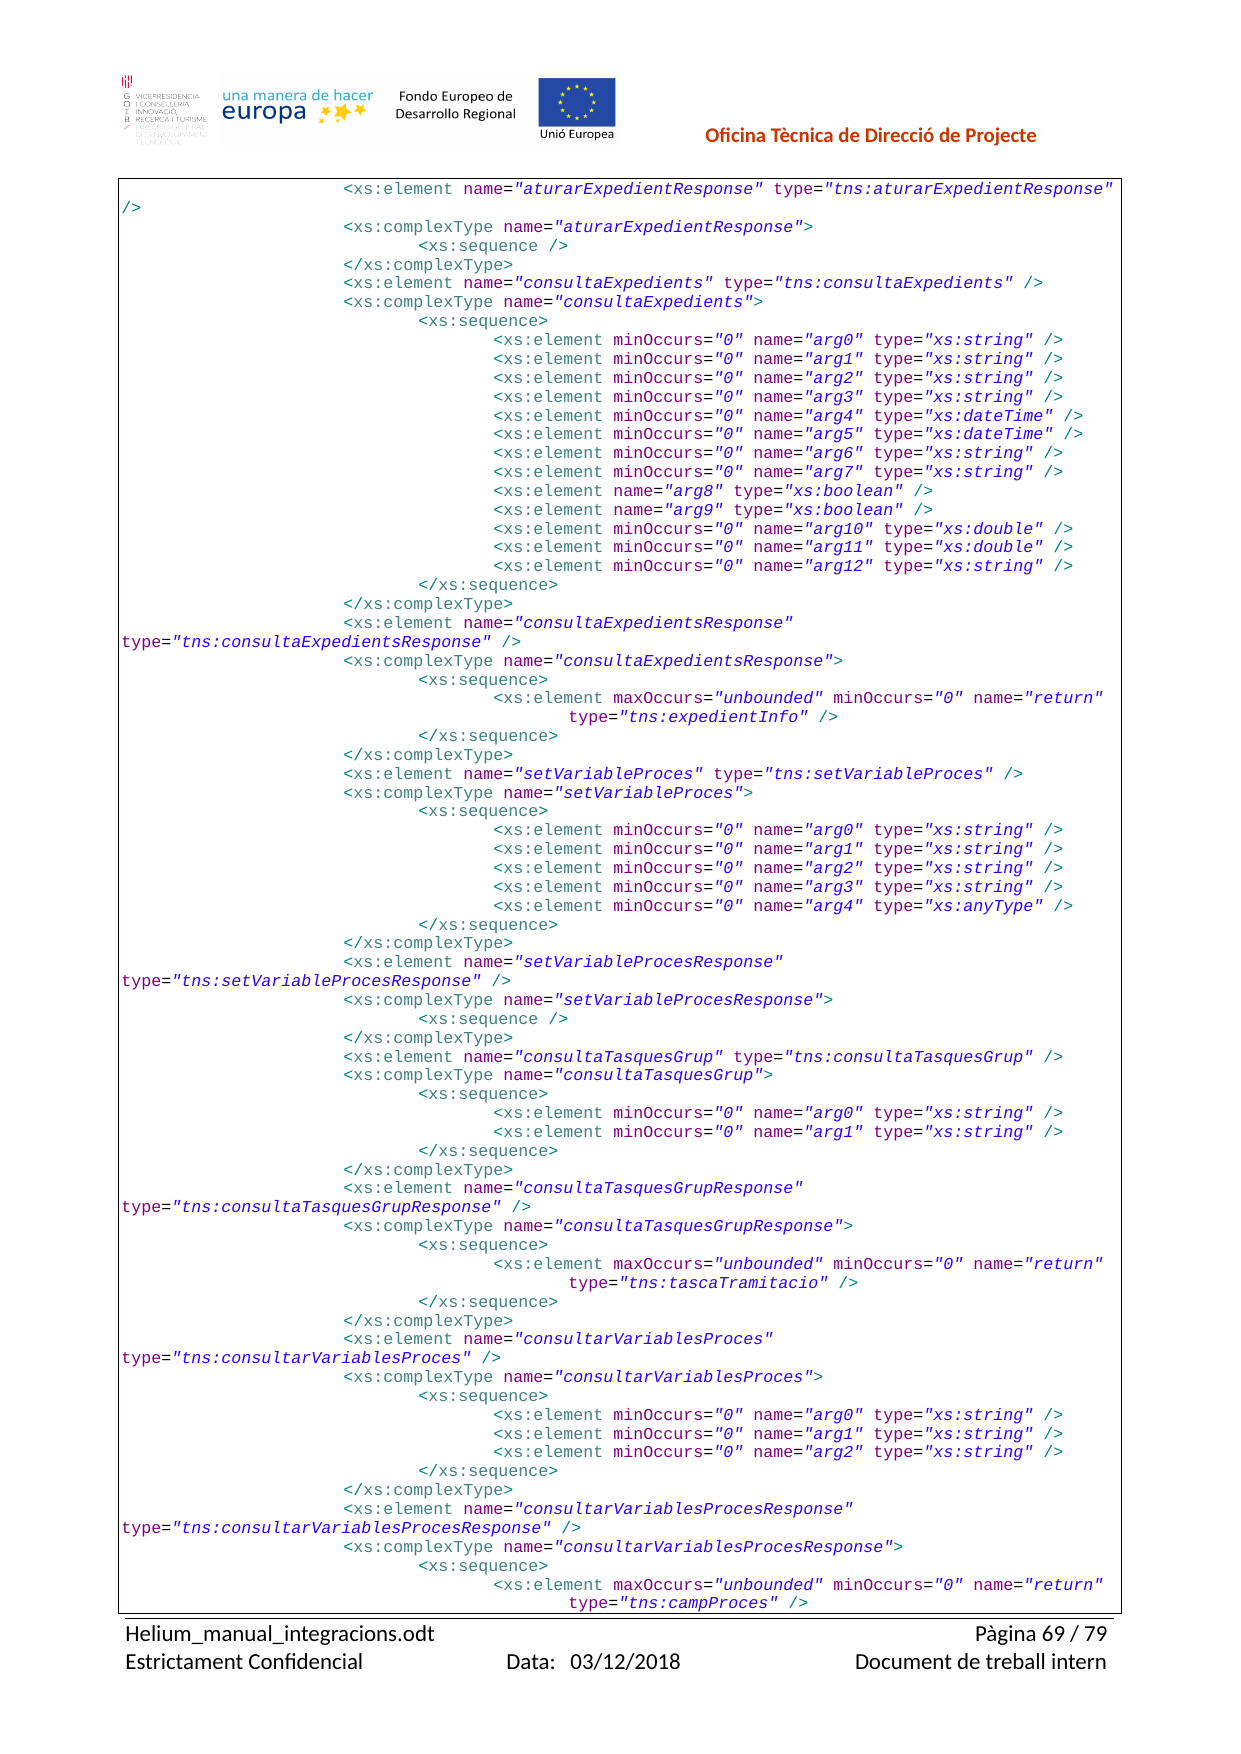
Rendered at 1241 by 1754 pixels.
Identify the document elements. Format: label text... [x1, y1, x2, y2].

text <xs:element minOccurs="0" name="arg2" type="xs:string" /> [119, 856, 1121, 875]
text </xs:complexType> [119, 743, 1121, 762]
text <xs:sequence> [119, 1083, 1121, 1102]
text <xs:element minOccurs="0" name="arg1" type="xs:string" /> [119, 347, 1121, 366]
picture [118, 73, 213, 147]
text <xs:element minOccurs="0" name="arg11" type="xs:double" /> [119, 536, 1121, 555]
text <xs:complexType name="consultaTasquesGrupResponse"> [119, 1215, 1121, 1233]
text <xs:element minOccurs="0" name="arg12" type="xs:string" /> [119, 555, 1121, 574]
text <xs:element name="consultarVariablesProcesResponse" type="tns:consultarVariablesProcesResponse" /> [119, 1497, 1121, 1535]
text <xs:sequence /> [119, 1007, 1121, 1026]
text <xs:element name="arg8" type="xs:boolean" /> [119, 479, 1121, 498]
text <xs:element minOccurs="0" name="arg3" type="xs:string" /> [119, 385, 1121, 404]
text <xs:element minOccurs="0" name="arg1" type="xs:string" /> [119, 1120, 1121, 1139]
text <xs:element minOccurs="0" name="arg0" type="xs:string" /> [119, 328, 1121, 347]
text <xs:sequence /> [119, 234, 1121, 253]
text <xs:element name="aturarExpedientResponse" type="tns:aturarExpedientResponse" /> [119, 179, 1121, 215]
text type="tns:expedientInfo" /> [119, 706, 1121, 724]
text <xs:complexType name="consultaExpedients"> [119, 291, 1121, 310]
text <xs:element minOccurs="0" name="arg4" type="xs:dateTime" /> [119, 404, 1121, 423]
text <xs:element name="consultaExpedients" type="tns:consultaExpedients" /> [119, 272, 1121, 291]
text </xs:complexType> [119, 253, 1121, 272]
picture [219, 73, 621, 147]
text <xs:complexType name="consultarVariablesProces"> [119, 1366, 1121, 1384]
text <xs:complexType name="setVariableProcesResponse"> [119, 988, 1121, 1007]
text <xs:complexType name="aturarExpedientResponse"> [119, 215, 1121, 234]
text <xs:element minOccurs="0" name="arg2" type="xs:string" /> [119, 366, 1121, 385]
text <xs:element minOccurs="0" name="arg4" type="xs:anyType" /> [119, 894, 1121, 913]
text <xs:element minOccurs="0" name="arg0" type="xs:string" /> [119, 819, 1121, 838]
text </xs:complexType> [119, 1158, 1121, 1177]
text type="tns:campProces" /> [119, 1592, 1121, 1613]
text </xs:sequence> [119, 724, 1121, 743]
text <xs:element name="consultaExpedientsResponse" type="tns:consultaExpedientsResponse" /> [119, 611, 1121, 649]
text <xs:complexType name="setVariableProces"> [119, 781, 1121, 800]
text <xs:element minOccurs="0" name="arg3" type="xs:string" /> [119, 875, 1121, 894]
text <xs:element minOccurs="0" name="arg5" type="xs:dateTime" /> [119, 423, 1121, 442]
text <xs:sequence> [119, 310, 1121, 328]
text </xs:sequence> [119, 1139, 1121, 1158]
text <xs:element minOccurs="0" name="arg2" type="xs:string" /> [119, 1441, 1121, 1460]
text <xs:element minOccurs="0" name="arg7" type="xs:string" /> [119, 461, 1121, 479]
text <xs:complexType name="consultaExpedientsResponse"> [119, 649, 1121, 668]
text <xs:sequence> [119, 1233, 1121, 1252]
text </xs:complexType> [119, 1026, 1121, 1045]
text <xs:element minOccurs="0" name="arg0" type="xs:string" /> [119, 1102, 1121, 1120]
text <xs:sequence> [119, 1384, 1121, 1403]
text </xs:sequence> [119, 1460, 1121, 1479]
text <xs:element minOccurs="0" name="arg0" type="xs:string" /> [119, 1403, 1121, 1422]
text <xs:element minOccurs="0" name="arg1" type="xs:string" /> [119, 1422, 1121, 1441]
text <xs:element name="setVariableProces" type="tns:setVariableProces" /> [119, 762, 1121, 781]
text <xs:element maxOccurs="unbounded" minOccurs="0" name="return" [119, 687, 1121, 706]
text <xs:element name="consultaTasquesGrup" type="tns:consultaTasquesGrup" /> [119, 1045, 1121, 1064]
text </xs:complexType> [119, 592, 1121, 611]
text <xs:element name="consultaTasquesGrupResponse" type="tns:consultaTasquesGrupResponse" /> [119, 1177, 1121, 1215]
text </xs:complexType> [119, 932, 1121, 951]
text <xs:complexType name="consultaTasquesGrup"> [119, 1064, 1121, 1083]
text <xs:element name="arg9" type="xs:boolean" /> [119, 498, 1121, 517]
text <xs:element maxOccurs="unbounded" minOccurs="0" name="return" [119, 1252, 1121, 1271]
text <xs:complexType name="consultarVariablesProcesResponse"> [119, 1535, 1121, 1554]
text </xs:complexType> [119, 1479, 1121, 1497]
text <xs:element minOccurs="0" name="arg10" type="xs:double" /> [119, 517, 1121, 536]
text </xs:sequence> [119, 1290, 1121, 1309]
text <xs:element minOccurs="0" name="arg6" type="xs:string" /> [119, 442, 1121, 461]
text <xs:element minOccurs="0" name="arg1" type="xs:string" /> [119, 838, 1121, 856]
text <xs:sequence> [119, 1554, 1121, 1573]
text <xs:element maxOccurs="unbounded" minOccurs="0" name="return" [119, 1573, 1121, 1592]
text <xs:sequence> [119, 668, 1121, 687]
text <xs:sequence> [119, 800, 1121, 819]
text <xs:element name="setVariableProcesResponse" type="tns:setVariableProcesResponse" /> [119, 951, 1121, 988]
text type="tns:tascaTramitacio" /> [119, 1271, 1121, 1290]
text </xs:complexType> [119, 1309, 1121, 1328]
text <xs:element name="consultarVariablesProces" type="tns:consultarVariablesProces" /> [119, 1328, 1121, 1366]
text </xs:sequence> [119, 574, 1121, 592]
text </xs:sequence> [119, 913, 1121, 932]
